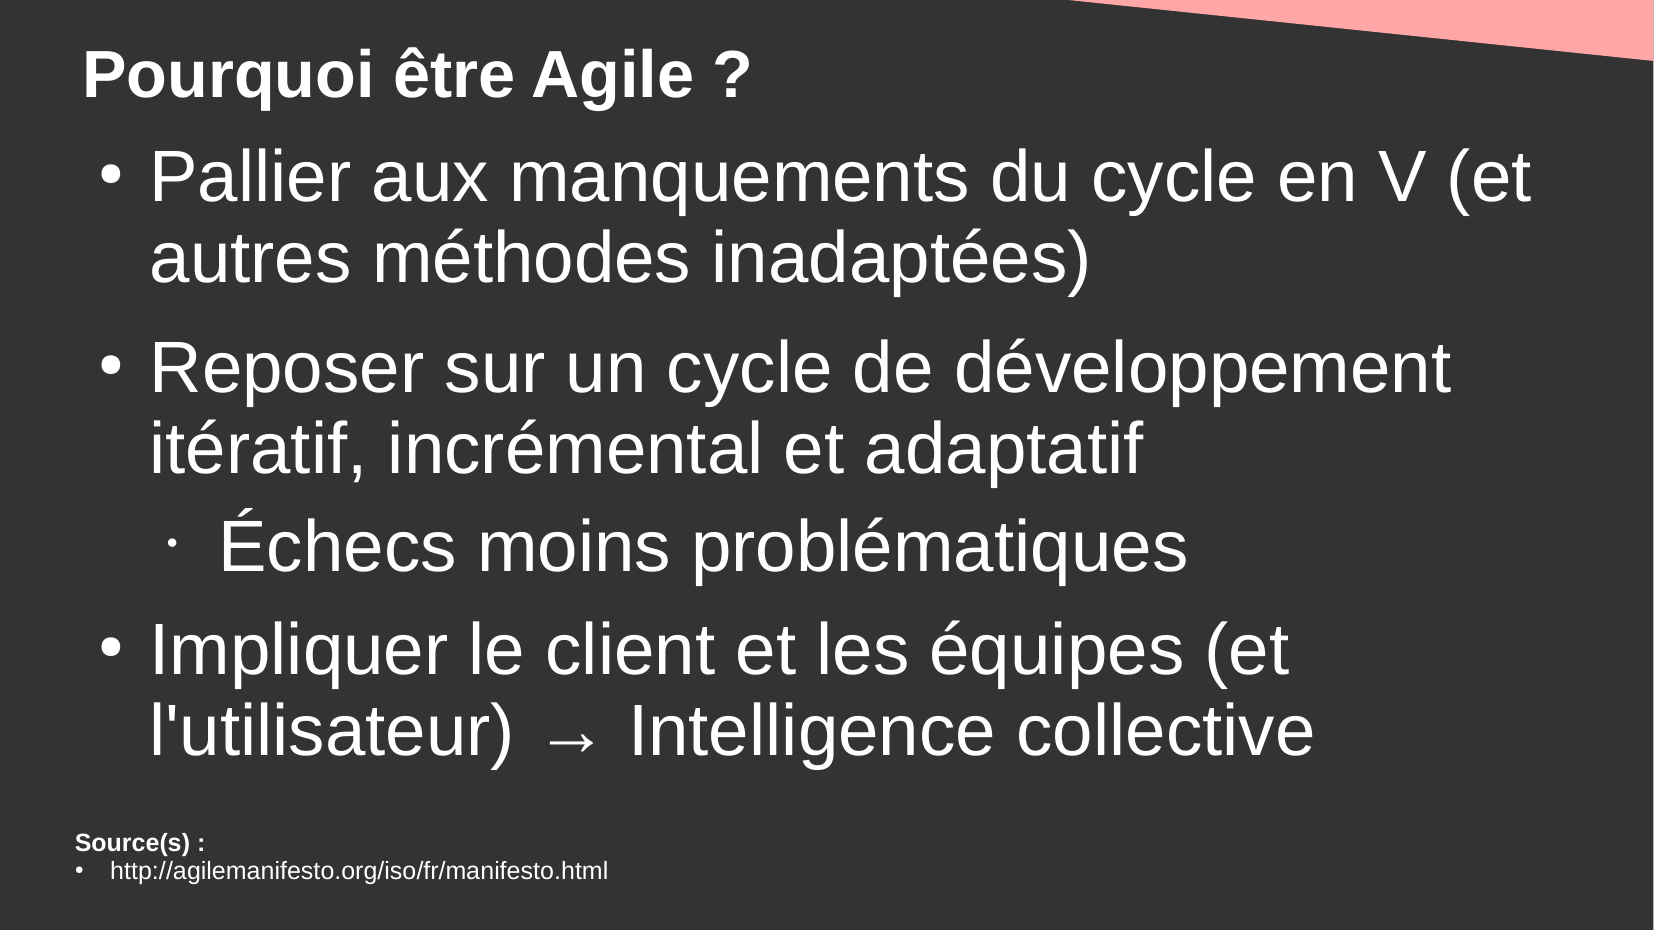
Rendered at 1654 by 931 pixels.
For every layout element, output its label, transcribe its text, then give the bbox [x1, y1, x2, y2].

text_box Source(s) : http://agilemanifesto.org/iso/fr/manifesto.html [59, 821, 1546, 920]
list Pallier aux manquements du cycle en V (et autres méthodes inadaptées) Reposer sur un cycle de développement itératif, incrémental et adaptatif Échecs moins problématiques Impliquer le client et les équipes (et l'utilisateur) → Intelligence collective [80, 135, 1620, 777]
text_box [1068, 0, 1654, 62]
title Pourquoi être Agile ? [82, 37, 1571, 122]
